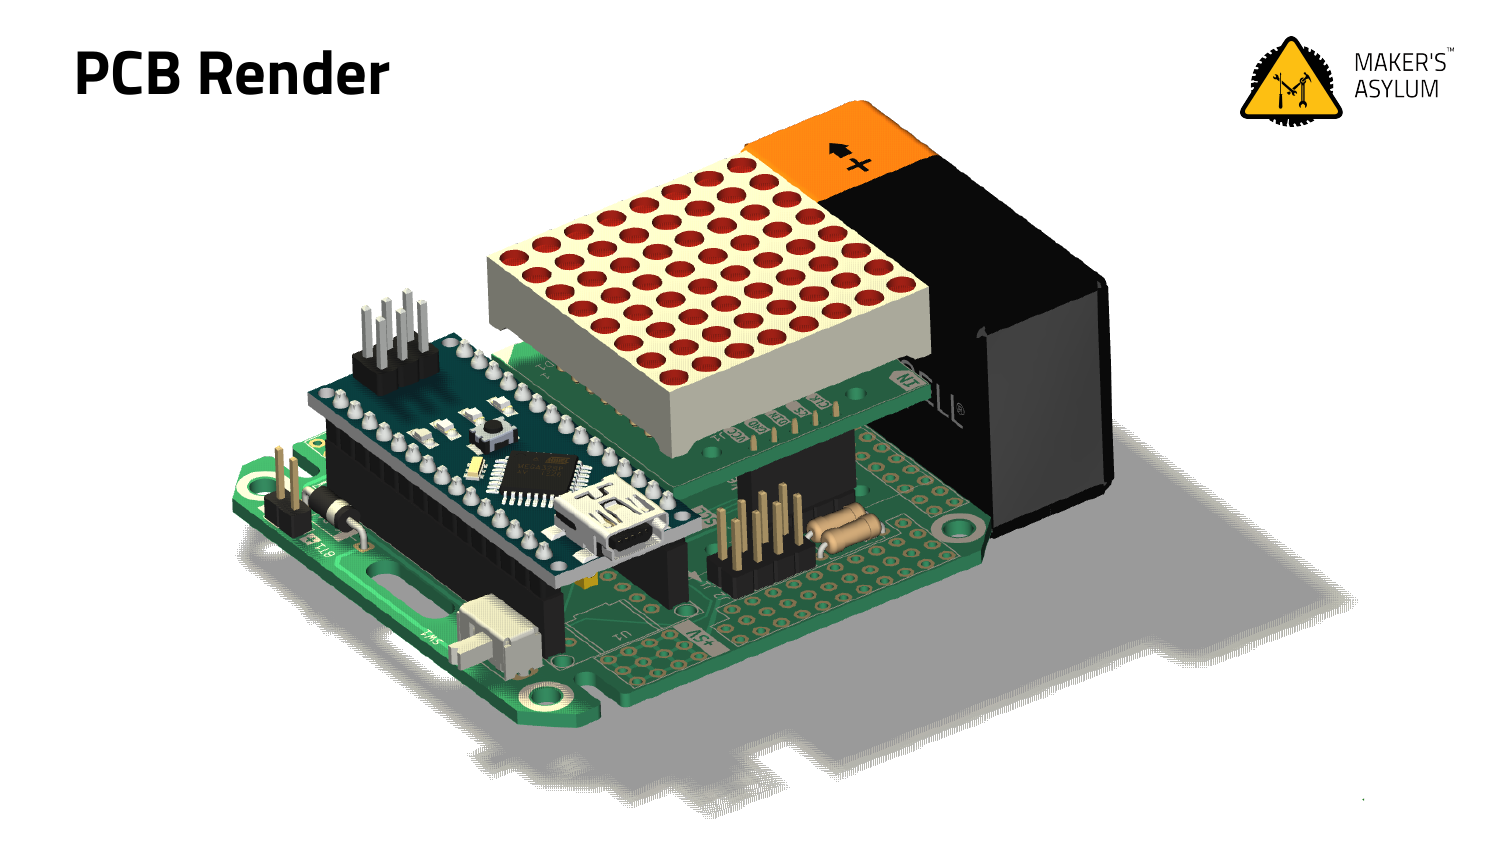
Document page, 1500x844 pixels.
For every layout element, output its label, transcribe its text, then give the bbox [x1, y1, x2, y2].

picture [223, 36, 1454, 827]
text_box PCB Render [58, 11, 822, 127]
